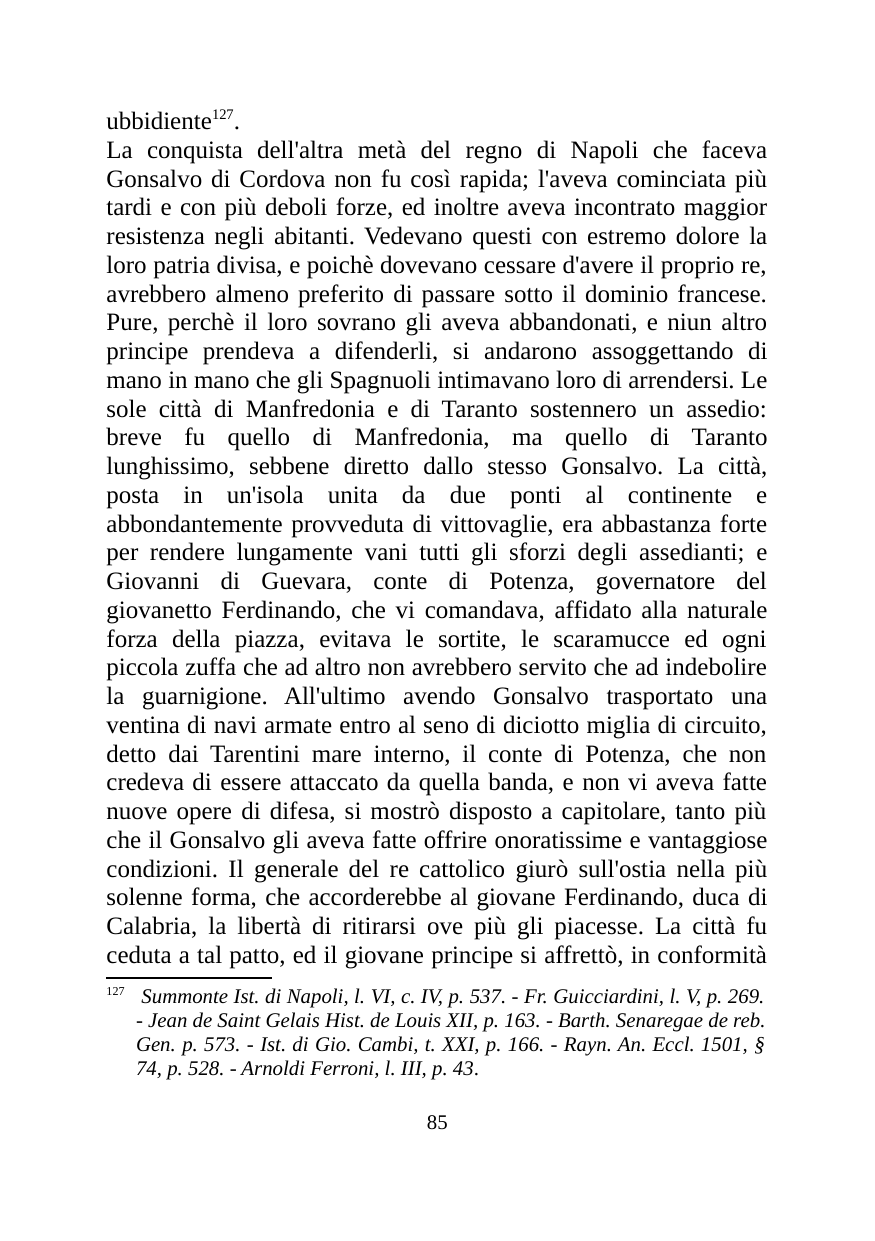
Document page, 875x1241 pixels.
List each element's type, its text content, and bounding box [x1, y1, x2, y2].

text La conquista dell'altra metà del regno di Napoli che faceva Gonsalvo di Cordova non fu così rapida; l'aveva cominciata più tardi e con più deboli forze, ed inoltre aveva incontrato maggior resistenza negli abitanti. Vedevano questi con estremo dolore la loro patria divisa, e poichè dovevano cessare d'avere il proprio re, avrebbero almeno preferito di passare sotto il dominio francese. Pure, perchè il loro sovrano gli aveva abbandonati, e niun altro principe prendeva a difenderli, si andarono assoggettando di mano in mano che gli Spagnuoli intimavano loro di arrendersi. Le sole città di Manfredonia e di Taranto sostennero un assedio: breve fu quello di Manfredonia, ma quello di Taranto lunghissimo, sebbene diretto dallo stesso Gonsalvo. La città, posta in un'isola unita da due ponti al continente e abbondantemente provveduta di vittovaglie, era abbastanza forte per rendere lungamente vani tutti gli sforzi degli assedianti; e Giovanni di Guevara, conte di Potenza, governatore del giovanetto Ferdinando, che vi comandava, affidato alla naturale forza della piazza, evitava le sortite, le scaramucce ed ogni piccola zuffa che ad altro non avrebbero servito che ad indebolire la guarnigione. All'ultimo avendo Gonsalvo trasportato una ventina di navi armate entro al seno di diciotto miglia di circuito, detto dai Tarentini mare interno, il conte di Potenza, che non credeva di essere attaccato da quella banda, e non vi aveva fatte nuove opere di difesa, si mostrò disposto a capitolare, tanto più che il Gonsalvo gli aveva fatte offrire onoratissime e vantaggiose condizioni. Il generale del re cattolico giurò sull'ostia nella più solenne forma, che accorderebbe al giovane Ferdinando, duca di Calabria, la libertà di ritirarsi ove più gli piacesse. La città fu ceduta a tal patto, ed il giovane principe si affrettò, in conformità [106, 135, 768, 969]
text Summonte Ist. di Napoli, l. VI, c. IV, p. 537. - Fr. Guicciardini, l. V, p. 269. - Jean de Saint Gelais Hist. de Louis XII, p. 163. - Barth. Senaregae de reb. Gen. p. 573. - Ist. di Gio. Cambi, t. XXI, p. 166. - Rayn. An. Eccl. 1501, § 74, p. 528. - Arnoldi Ferroni, l. III, p. 43. [106, 984, 768, 1080]
